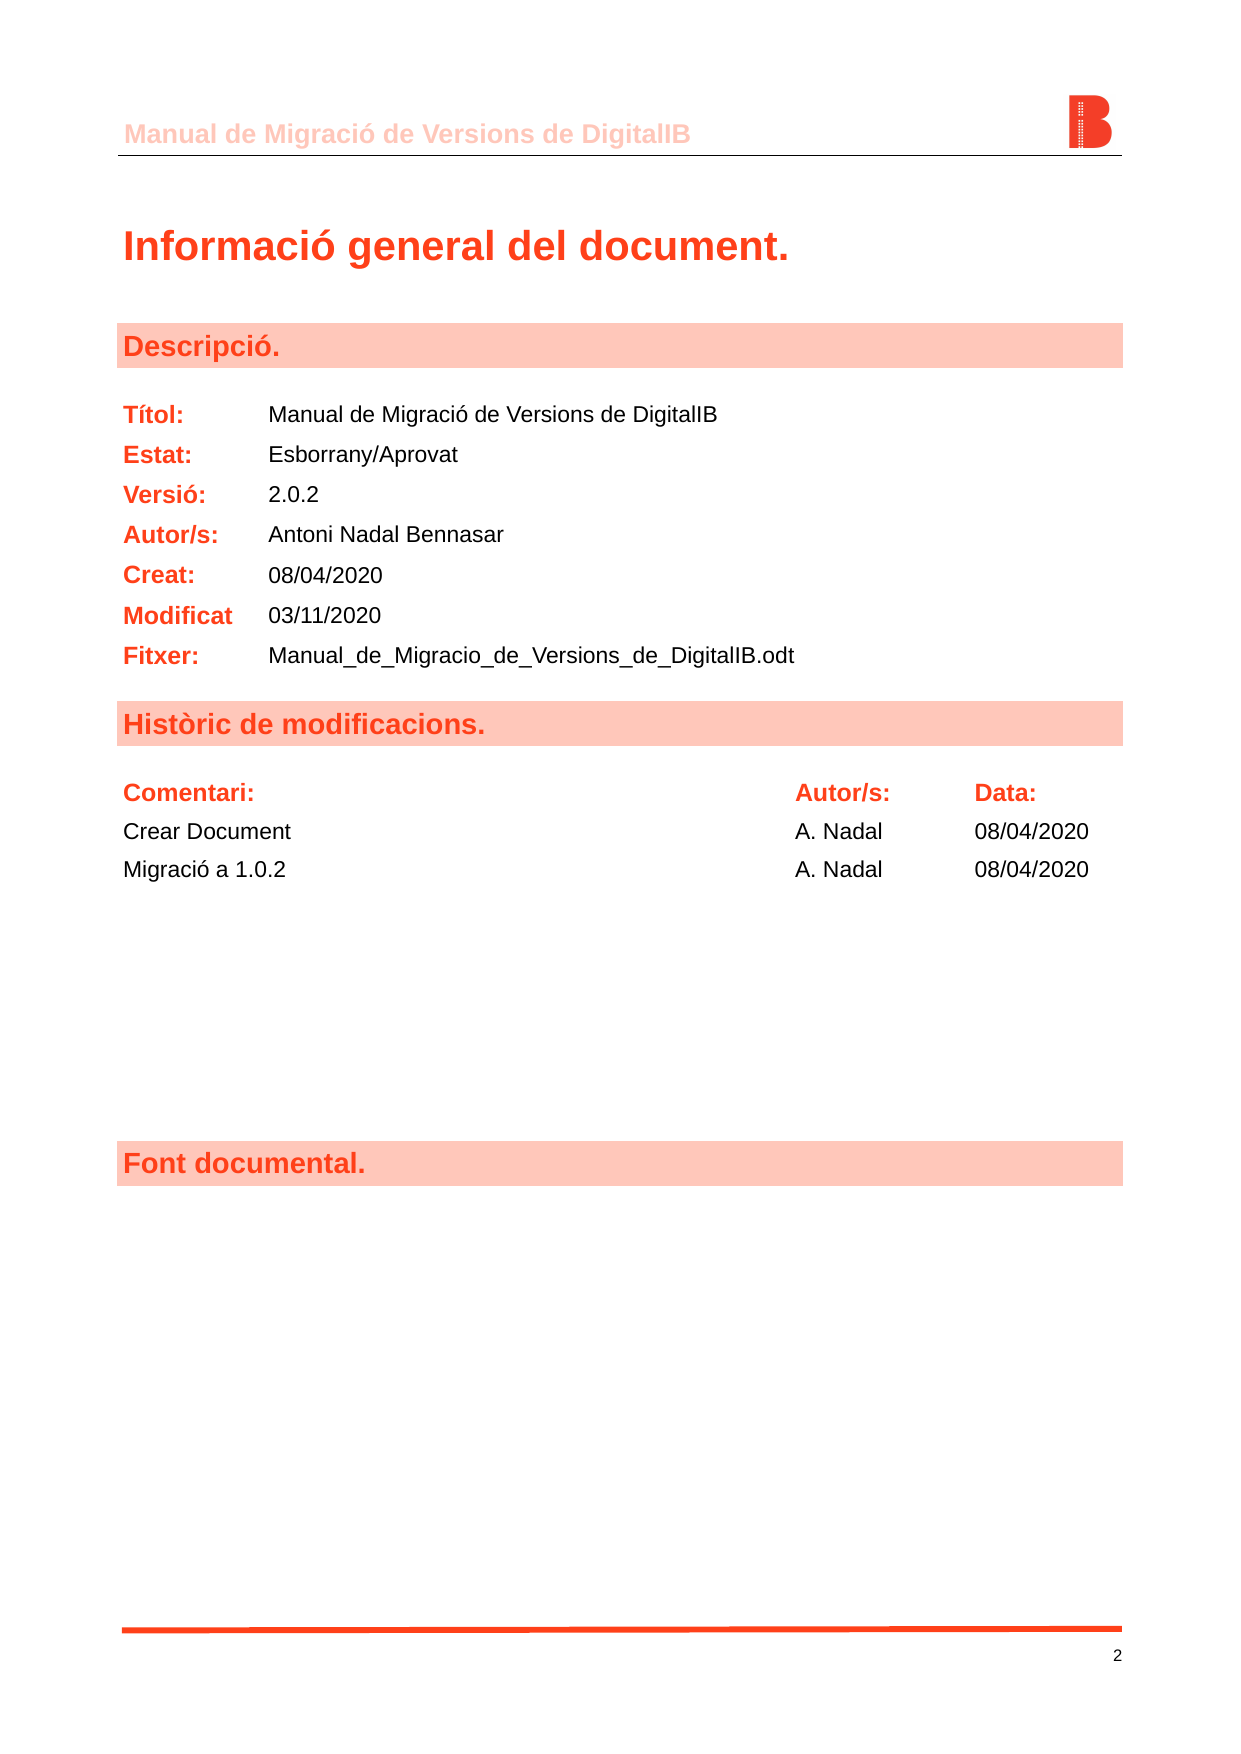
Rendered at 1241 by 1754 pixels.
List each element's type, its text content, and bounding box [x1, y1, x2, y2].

table_cell [117, 1327, 1123, 1365]
table_cell Descripció. [117, 323, 1123, 368]
table_cell A. Nadal [789, 812, 969, 850]
table_cell [789, 926, 969, 963]
table_cell Autor/s: [117, 515, 262, 555]
table_cell 08/04/2020 [262, 555, 1123, 595]
table_cell Fitxer: [117, 635, 262, 675]
table_cell Estat: [117, 434, 262, 474]
table_cell [117, 1211, 1123, 1249]
table_cell Font documental. [117, 1141, 1123, 1186]
picture [1063, 94, 1117, 150]
table_cell [969, 926, 1123, 963]
table_cell Migració a 1.0.2 [117, 850, 789, 888]
table_cell Versió: [117, 474, 262, 514]
table_cell [117, 746, 1123, 772]
table_cell Antoni Nadal Bennasar [262, 515, 1123, 555]
table_cell A. Nadal [789, 850, 969, 888]
table_cell [117, 1115, 1123, 1141]
table_cell Crear Document [117, 812, 789, 850]
table_cell [969, 1077, 1123, 1115]
table_header Informació general del document. [117, 216, 1123, 323]
table_cell [789, 964, 969, 1001]
table_cell Autor/s: [789, 772, 969, 812]
table_cell 03/11/2020 [262, 595, 1123, 635]
table_cell Manual de Migració de Versions de DigitalIB [262, 394, 1123, 434]
table_cell [117, 1077, 789, 1115]
table_cell 08/04/2020 [969, 850, 1123, 888]
table_cell [117, 926, 789, 963]
table_cell [789, 1077, 969, 1115]
table_cell [969, 964, 1123, 1001]
table_cell Manual_de_Migracio_de_Versions_de_DigitalIB.odt [262, 635, 1123, 675]
table_cell [789, 888, 969, 926]
table_cell [969, 1039, 1123, 1077]
table_cell [117, 1039, 789, 1077]
table_cell Històric de modificacions. [117, 701, 1123, 746]
table_cell [789, 1039, 969, 1077]
table_cell Comentari: [117, 772, 789, 812]
table_cell [117, 1186, 1123, 1211]
table_cell [117, 1001, 789, 1039]
table_cell Esborrany/Aprovat [262, 434, 1123, 474]
table_cell Títol: [117, 394, 262, 434]
table_cell [789, 1001, 969, 1039]
table_cell [117, 675, 1123, 701]
table_cell [117, 1249, 1123, 1289]
table_cell [117, 1289, 1123, 1327]
table_cell [117, 888, 789, 926]
table_cell [117, 964, 789, 1001]
table_cell [117, 368, 1123, 394]
table_cell [969, 1001, 1123, 1039]
table_cell [969, 888, 1123, 926]
table_cell Modificat [117, 595, 262, 635]
table_cell Data: [969, 772, 1123, 812]
table_cell 08/04/2020 [969, 812, 1123, 850]
table_cell 2.0.2 [262, 474, 1123, 514]
table_cell Creat: [117, 555, 262, 595]
